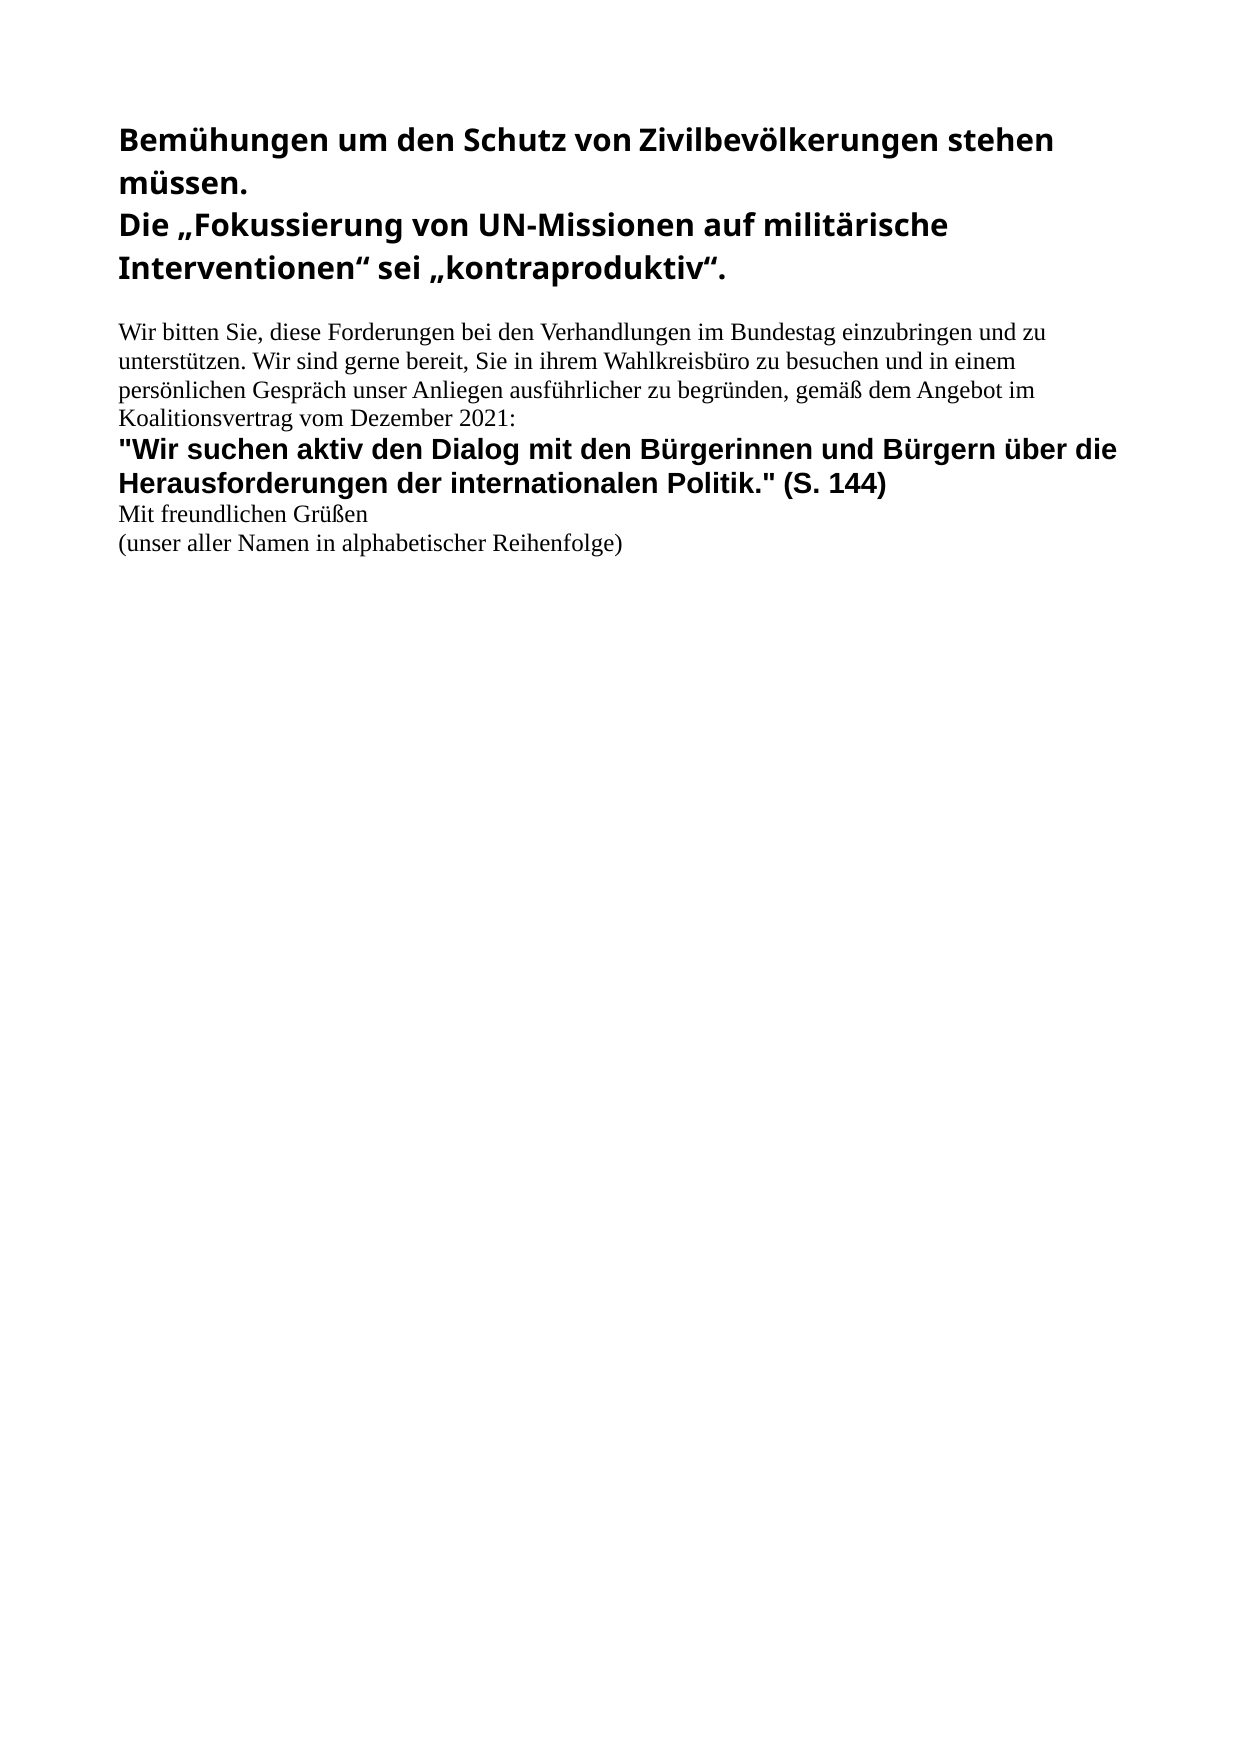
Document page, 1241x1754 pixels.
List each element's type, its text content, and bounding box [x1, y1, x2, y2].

text (unser aller Namen in alphabetischer Reihenfolge) [118, 528, 1122, 557]
text Mit freundlichen Grüßen [118, 499, 1122, 528]
text "Wir suchen aktiv den Dialog mit den Bürgerinnen und Bürgern über die Herausforderungen der internationalen Politik." (S. 144) [118, 432, 1122, 499]
text Wir bitten Sie, diese Forderungen bei den Verhandlungen im Bundestag einzubringen und zu unterstützen. Wir sind gerne bereit, Sie in ihrem Wahlkreisbüro zu besuchen und in einem persönlichen Gespräch unser Anliegen ausführlicher zu begründen, gemäß dem Angebot im Koalitionsvertrag vom Dezember 2021: [118, 317, 1122, 432]
text Bemühungen um den Schutz von Zivilbevölkerungen stehen müssen. Die „Fokussierung von UN-Missionen auf militärische Interventionen“ sei „kontraproduktiv“. [118, 118, 1122, 288]
